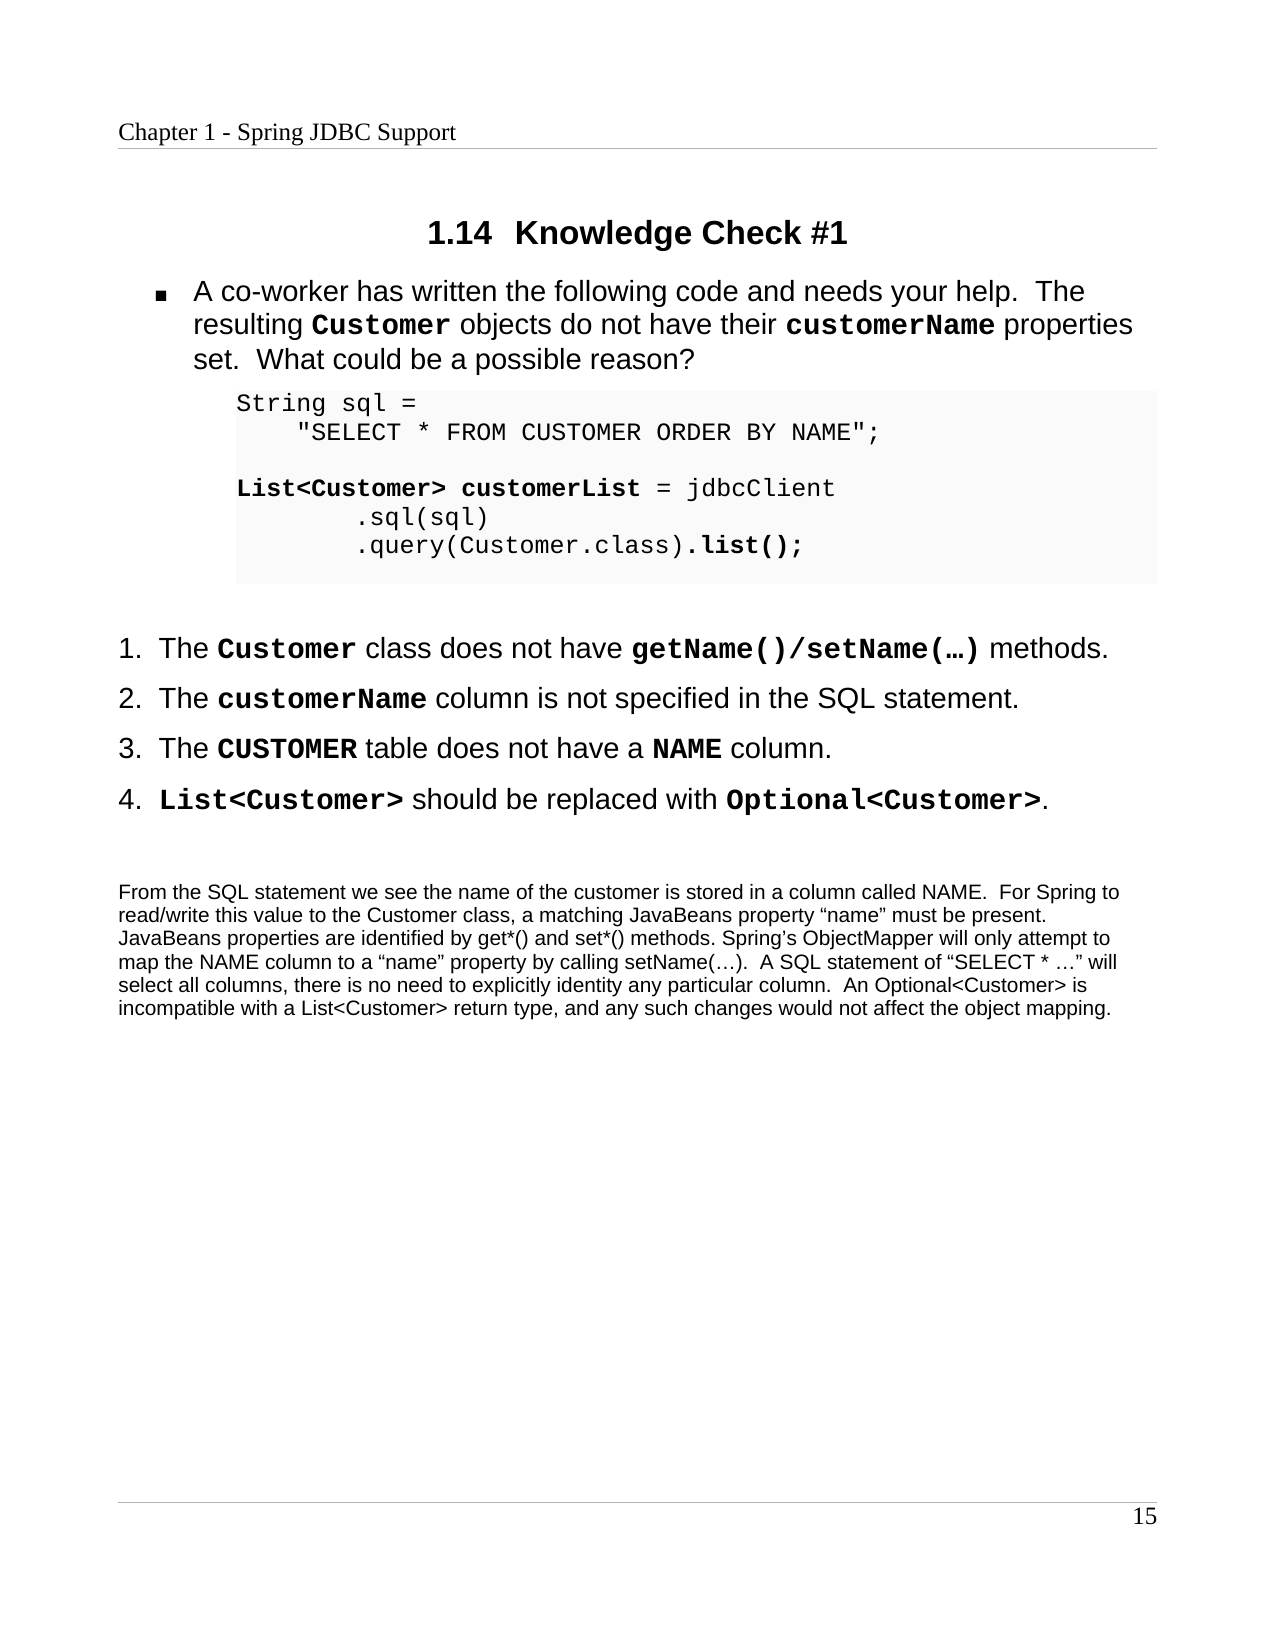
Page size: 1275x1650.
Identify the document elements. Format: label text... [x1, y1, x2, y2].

list A co-worker has written the following code and needs your help. The resulting Customer objects do not have their customerName properties set. What could be a possible reason? [156, 275, 1157, 376]
text 2. The customerName column is not specified in the SQL statement. [118, 682, 1157, 717]
text 3. The CUSTOMER table does not have a NAME column. [118, 732, 1157, 768]
text 1. The Customer class does not have getName()/setName(…) methods. [118, 632, 1157, 667]
text String sql = [236, 391, 1157, 419]
text 4. List<Customer> should be replaced with Optional<Customer>. [118, 783, 1157, 818]
text .sql(sql) [236, 504, 1157, 532]
text List<Customer> customerList = jdbcClient [236, 476, 1157, 504]
text .query(Customer.class).list(); [236, 532, 1157, 561]
text "SELECT * FROM CUSTOMER ORDER BY NAME"; [236, 419, 1157, 447]
text From the SQL statement we see the name of the customer is stored in a column called NAME. For Spring to read/write this value to the Customer class, a matching JavaBeans property “name” must be present. JavaBeans properties are identified by get*() and set*() methods. Spring’s ObjectMapper will only attempt to map the NAME column to a “name” property by calling setName(…). A SQL statement of “SELECT * …” will select all columns, there is no need to explicitly identity any particular column. An Optional<Customer> is incompatible with a List<Customer> return type, and any such changes would not affect the object mapping. [118, 881, 1157, 1020]
subtitle Knowledge Check #1 [118, 214, 1157, 251]
